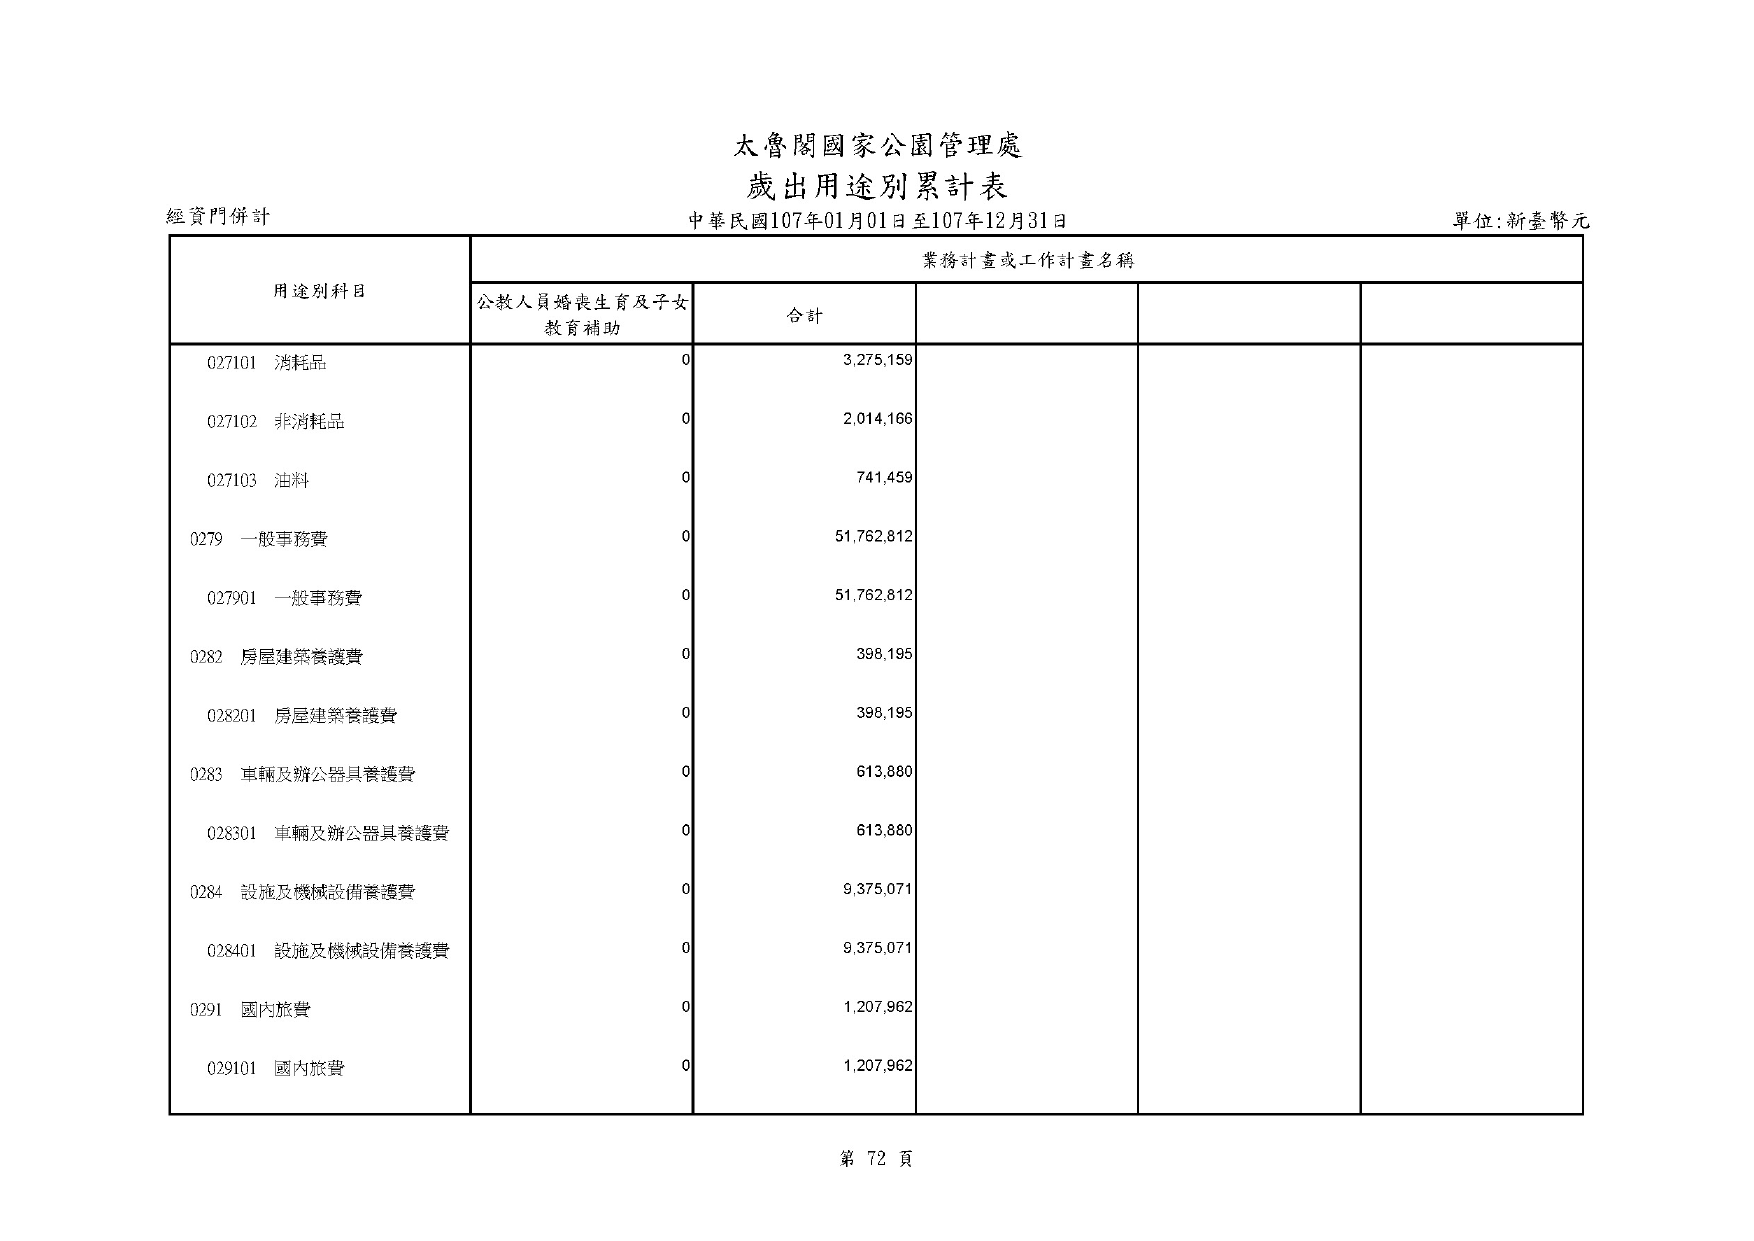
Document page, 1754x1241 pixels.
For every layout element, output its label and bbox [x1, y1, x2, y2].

picture [59, 59, 1695, 1216]
